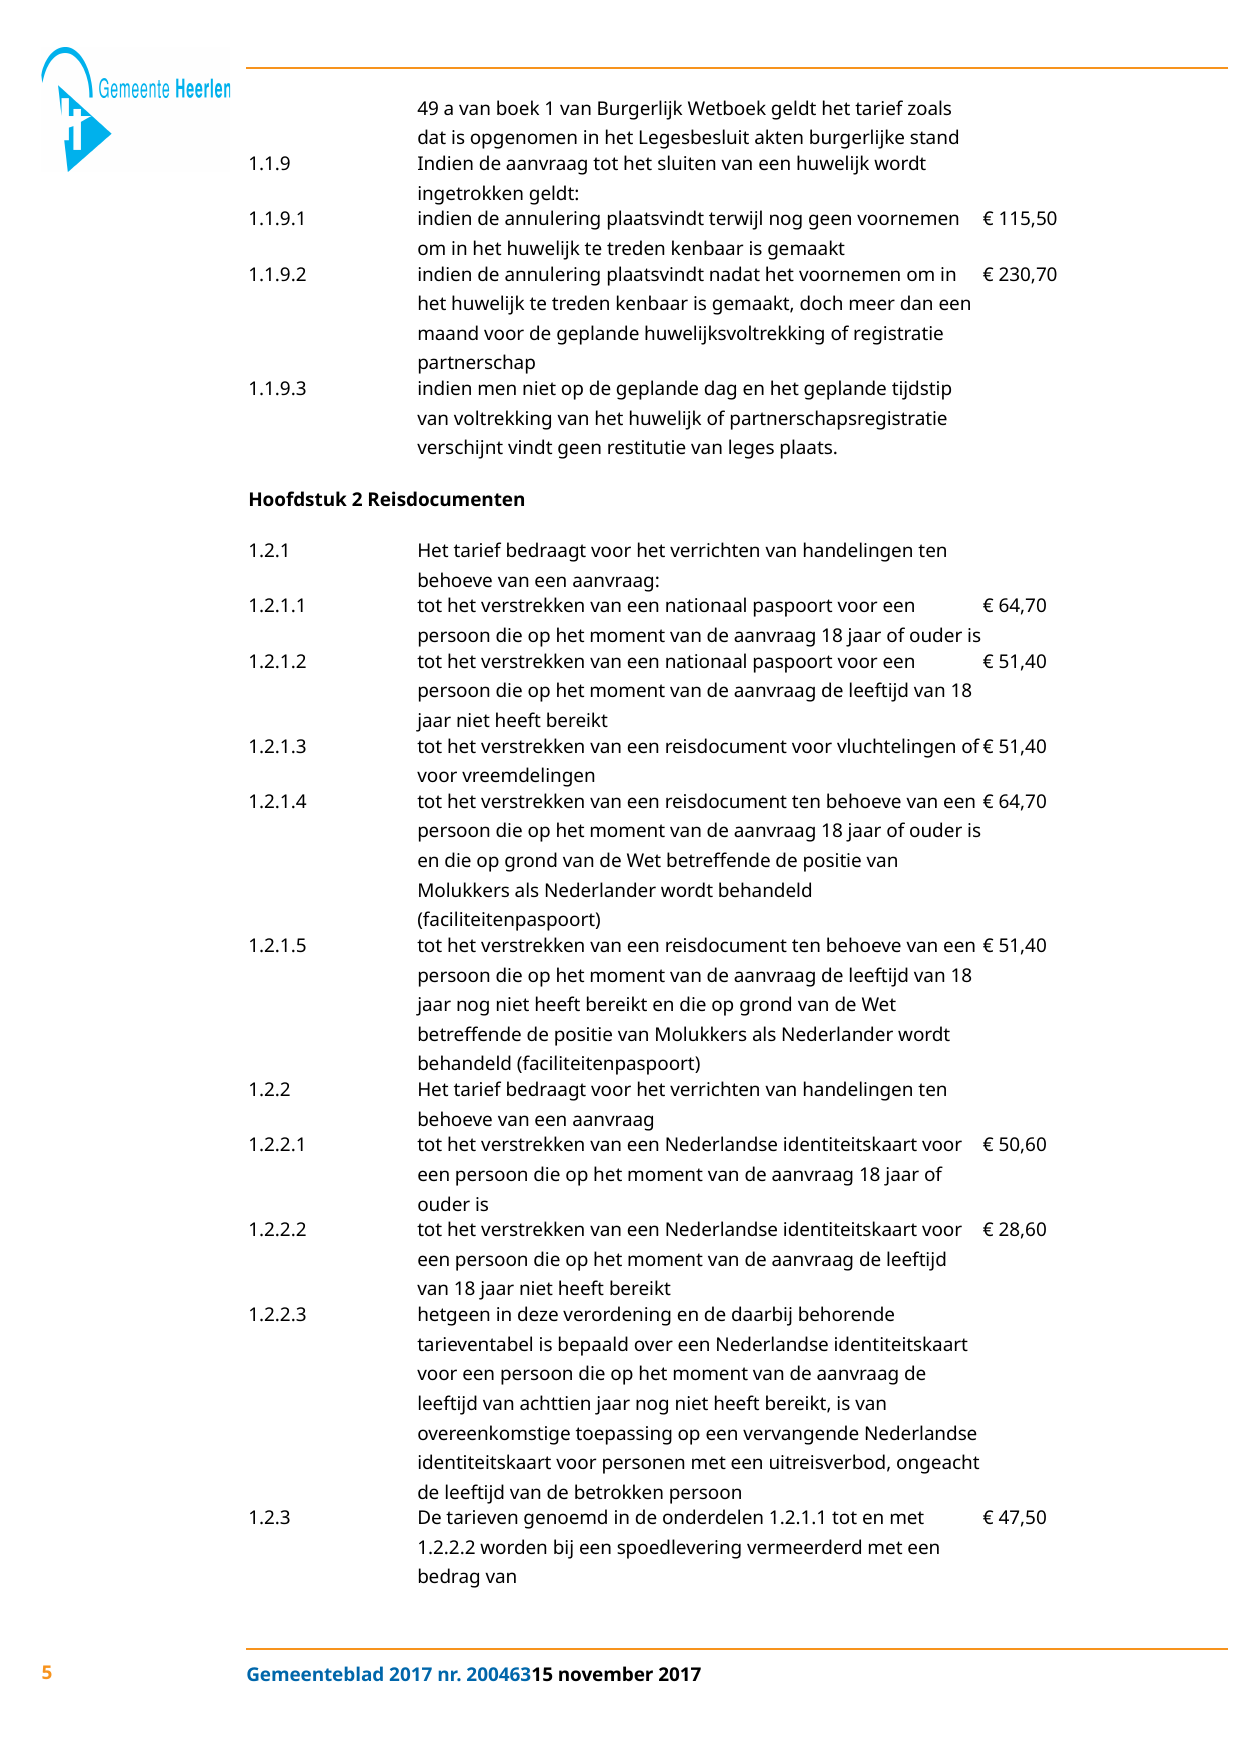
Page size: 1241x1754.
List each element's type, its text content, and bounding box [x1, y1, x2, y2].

table_cell 1.2.1 [248, 537, 417, 593]
table_cell [248, 460, 417, 486]
table_cell indien de annulering plaatsvindt terwijl nog geen voornemen om in het huwelijk te treden kenbaar is gemaakt [417, 205, 983, 261]
table_cell € 115,50 [983, 205, 1152, 261]
table_cell tot het verstrekken van een Nederlandse identiteitskaart voor een persoon die op het moment van de aanvraag 18 jaar of ouder is [417, 1132, 983, 1216]
table_cell € 51,40 [983, 648, 1152, 733]
table_cell € 50,60 [983, 1132, 1152, 1216]
table_cell € 28,60 [983, 1216, 1152, 1301]
table_cell [248, 95, 417, 150]
table_cell € 51,40 [983, 733, 1152, 788]
table_cell tot het verstrekken van een reisdocument voor vluchtelingen of voor vreemdelingen [417, 733, 983, 788]
table_cell hetgeen in deze verordening en de daarbij behorende tarieventabel is bepaald over een Nederlandse identiteitskaart voor een persoon die op het moment van de aanvraag de leeftijd van achttien jaar nog niet heeft bereikt, is van overeenkomstige toepassing op een vervangende Nederlandse identiteitskaart voor personen met een uitreisverbod, ongeacht de leeftijd van de betrokken persoon [417, 1301, 983, 1504]
picture [41, 47, 231, 172]
table_cell € 64,70 [983, 593, 1152, 648]
table_cell 49 a van boek 1 van Burgerlijk Wetboek geldt het tarief zoals dat is opgenomen in het Legesbesluit akten burgerlijke stand [417, 95, 983, 150]
table_cell € 47,50 [983, 1505, 1152, 1589]
table_cell tot het verstrekken van een nationaal paspoort voor een persoon die op het moment van de aanvraag de leeftijd van 18 jaar niet heeft bereikt [417, 648, 983, 733]
table_cell 1.1.9.1 [248, 205, 417, 261]
table_cell indien de annulering plaatsvindt nadat het voornemen om in het huwelijk te treden kenbaar is gemaakt, doch meer dan een maand voor de geplande huwelijksvoltrekking of registratie partnerschap [417, 261, 983, 375]
table_cell Het tarief bedraagt voor het verrichten van handelingen ten behoeve van een aanvraag [417, 1076, 983, 1132]
table_cell 1.2.1.2 [248, 648, 417, 733]
table_cell [248, 512, 417, 537]
table_cell tot het verstrekken van een Nederlandse identiteitskaart voor een persoon die op het moment van de aanvraag de leeftijd van 18 jaar niet heeft bereikt [417, 1216, 983, 1301]
table_cell tot het verstrekken van een reisdocument ten behoeve van een persoon die op het moment van de aanvraag 18 jaar of ouder is en die op grond van de Wet betreffende de positie van Molukkers als Nederlander wordt behandeld (faciliteitenpaspoort) [417, 788, 983, 932]
table_cell 1.2.1.1 [248, 593, 417, 648]
table_cell [983, 95, 1152, 150]
table_cell 1.2.2 [248, 1076, 417, 1132]
table_cell tot het verstrekken van een reisdocument ten behoeve van een persoon die op het moment van de aanvraag de leeftijd van 18 jaar nog niet heeft bereikt en die op grond van de Wet betreffende de positie van Molukkers als Nederlander wordt behandeld (faciliteitenpaspoort) [417, 932, 983, 1076]
table_cell [983, 1076, 1152, 1132]
table_cell 1.2.3 [248, 1505, 417, 1589]
table_cell [983, 460, 1152, 486]
table_cell [983, 1301, 1152, 1504]
table_cell Het tarief bedraagt voor het verrichten van handelingen ten behoeve van een aanvraag: [417, 537, 983, 593]
table_cell 1.2.2.1 [248, 1132, 417, 1216]
table_cell 1.2.1.3 [248, 733, 417, 788]
table_cell 1.2.1.4 [248, 788, 417, 932]
table_cell [417, 512, 983, 537]
table_cell € 64,70 [983, 788, 1152, 932]
table_cell De tarieven genoemd in de onderdelen 1.2.1.1 tot en met 1.2.2.2 worden bij een spoedlevering vermeerderd met een bedrag van [417, 1505, 983, 1589]
table_cell [983, 537, 1152, 593]
table_cell 1.1.9 [248, 150, 417, 205]
table_cell [983, 375, 1152, 460]
table_cell [983, 512, 1152, 537]
table_cell € 51,40 [983, 932, 1152, 1076]
table_cell 1.2.2.3 [248, 1301, 417, 1504]
table_cell Indien de aanvraag tot het sluiten van een huwelijk wordt ingetrokken geldt: [417, 150, 983, 205]
table_cell indien men niet op de geplande dag en het geplande tijdstip van voltrekking van het huwelijk of partnerschapsregistratie verschijnt vindt geen restitutie van leges plaats. [417, 375, 983, 460]
table_cell [983, 150, 1152, 205]
table_cell 1.2.2.2 [248, 1216, 417, 1301]
table_cell Hoofdstuk 2 Reisdocumenten [248, 486, 983, 512]
table_cell 1.1.9.2 [248, 261, 417, 375]
table_cell tot het verstrekken van een nationaal paspoort voor een persoon die op het moment van de aanvraag 18 jaar of ouder is [417, 593, 983, 648]
table_cell € 230,70 [983, 261, 1152, 375]
table_cell [417, 460, 983, 486]
picture [41, 47, 58, 70]
table_cell 1.2.1.5 [248, 932, 417, 1076]
table_cell [983, 486, 1152, 512]
table_cell 1.1.9.3 [248, 375, 417, 460]
